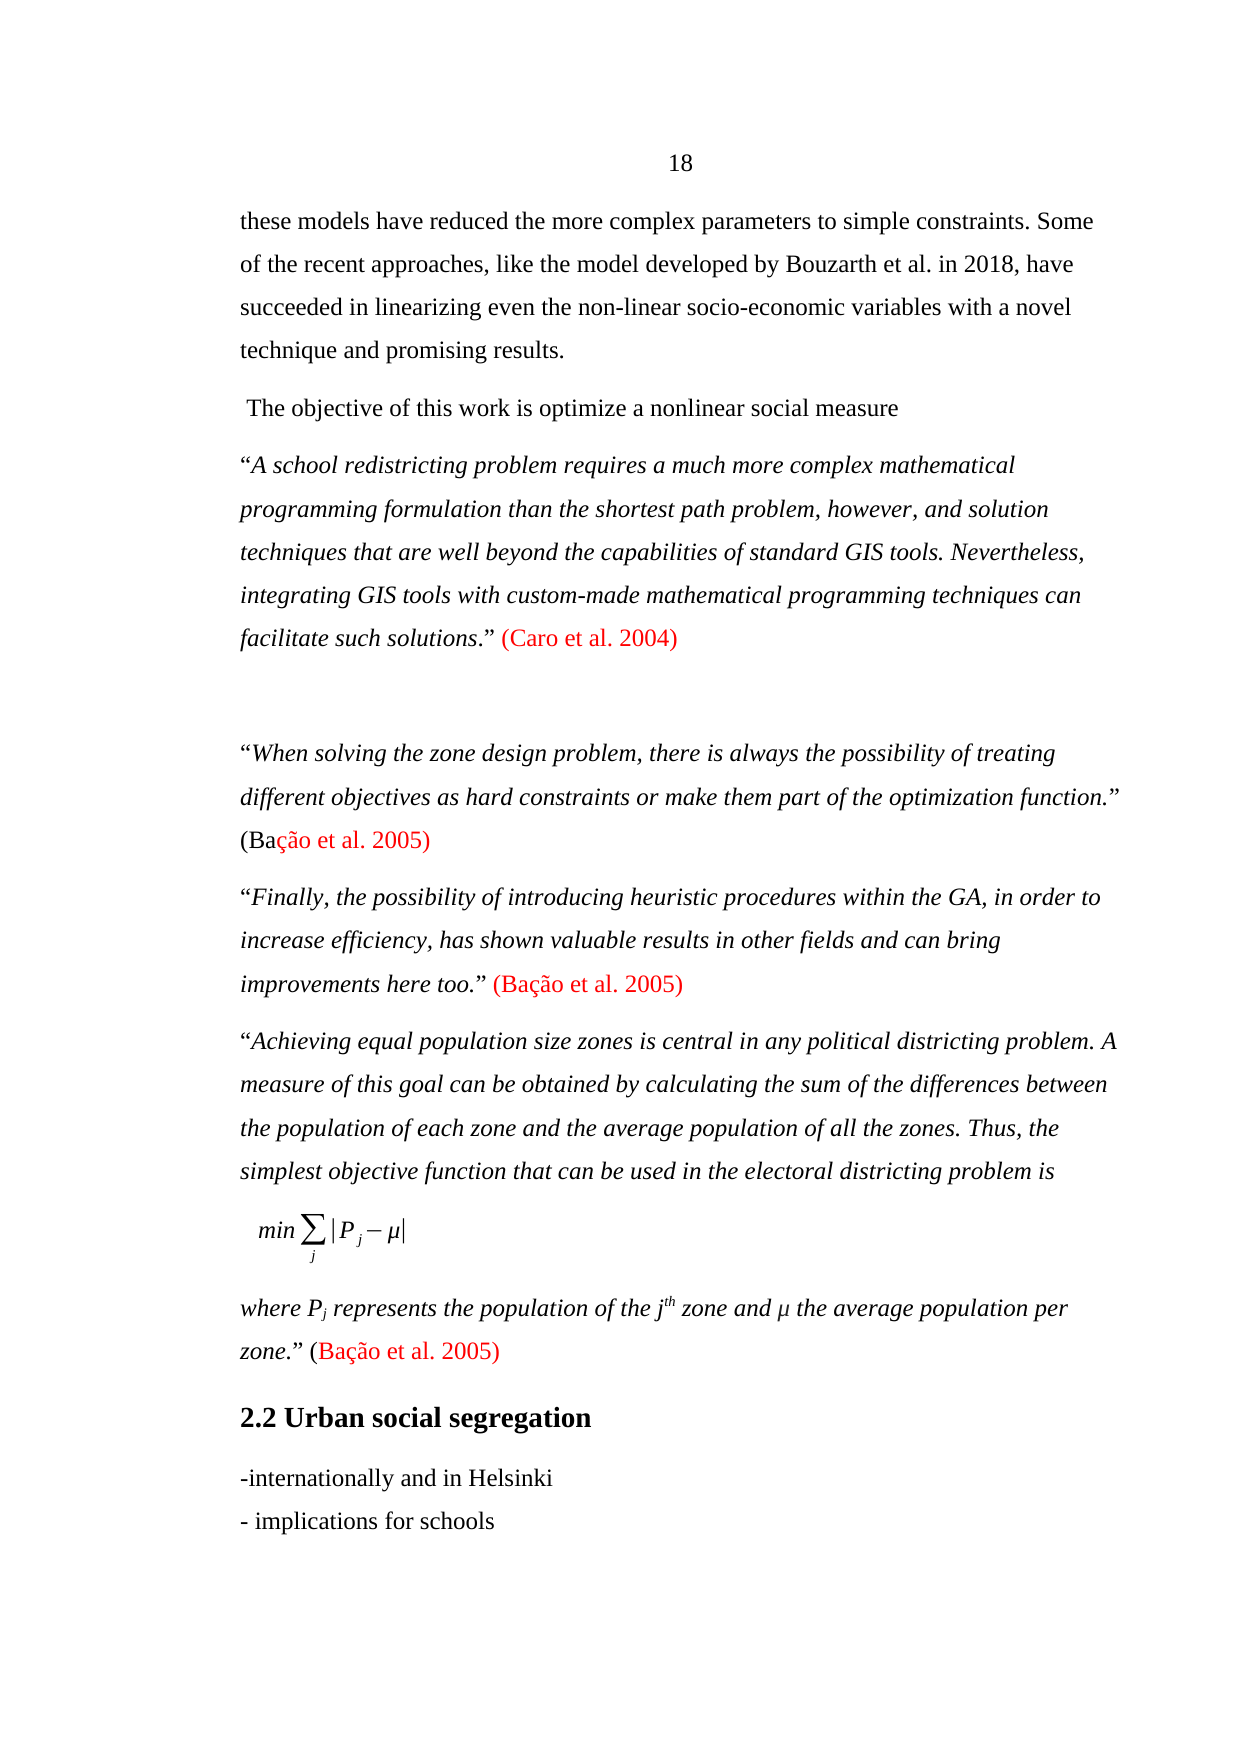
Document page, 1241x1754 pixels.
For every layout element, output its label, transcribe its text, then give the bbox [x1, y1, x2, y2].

text -internationally and in Helsinki - implications for schools [240, 1463, 1121, 1535]
text “Achieving equal population size zones is central in any political districting problem. A measure of this goal can be obtained by calculating the sum of the differences between the population of each zone and the average population of all the zones. Thus, the simplest objective function that can be used in the electoral districting problem is [240, 1026, 1121, 1184]
text “Finally, the possibility of introducing heuristic procedures within the GA, in order to increase efficiency, has shown valuable results in other fields and can bring improvements here too.” (Bação et al. 2005) [240, 882, 1121, 997]
text where Pj represents the population of the jth zone and μ the average population per zone.” (Bação et al. 2005) [240, 1293, 1121, 1365]
text these models have reduced the more complex parameters to simple constraints. Some of the recent approaches, like the model developed by Bouzarth et al. in 2018, have succeeded in linearizing even the non-linear socio-economic variables with a novel technique and promising results. [240, 206, 1121, 364]
text “A school redistricting problem requires a much more complex mathematical programming formulation than the shortest path problem, however, and solution techniques that are well beyond the capabilities of standard GIS tools. Nevertheless, integrating GIS tools with custom-made mathematical programming techniques can facilitate such solutions.” (Caro et al. 2004) [240, 451, 1121, 652]
text The objective of this work is optimize a nonlinear social measure [240, 393, 1121, 422]
text “When solving the zone design problem, there is always the possibility of treating different objectives as hard constraints or make them part of the optimization function.” (Bação et al. 2005) [240, 738, 1121, 853]
subtitle 2.2 Urban social segregation [240, 1400, 1121, 1434]
